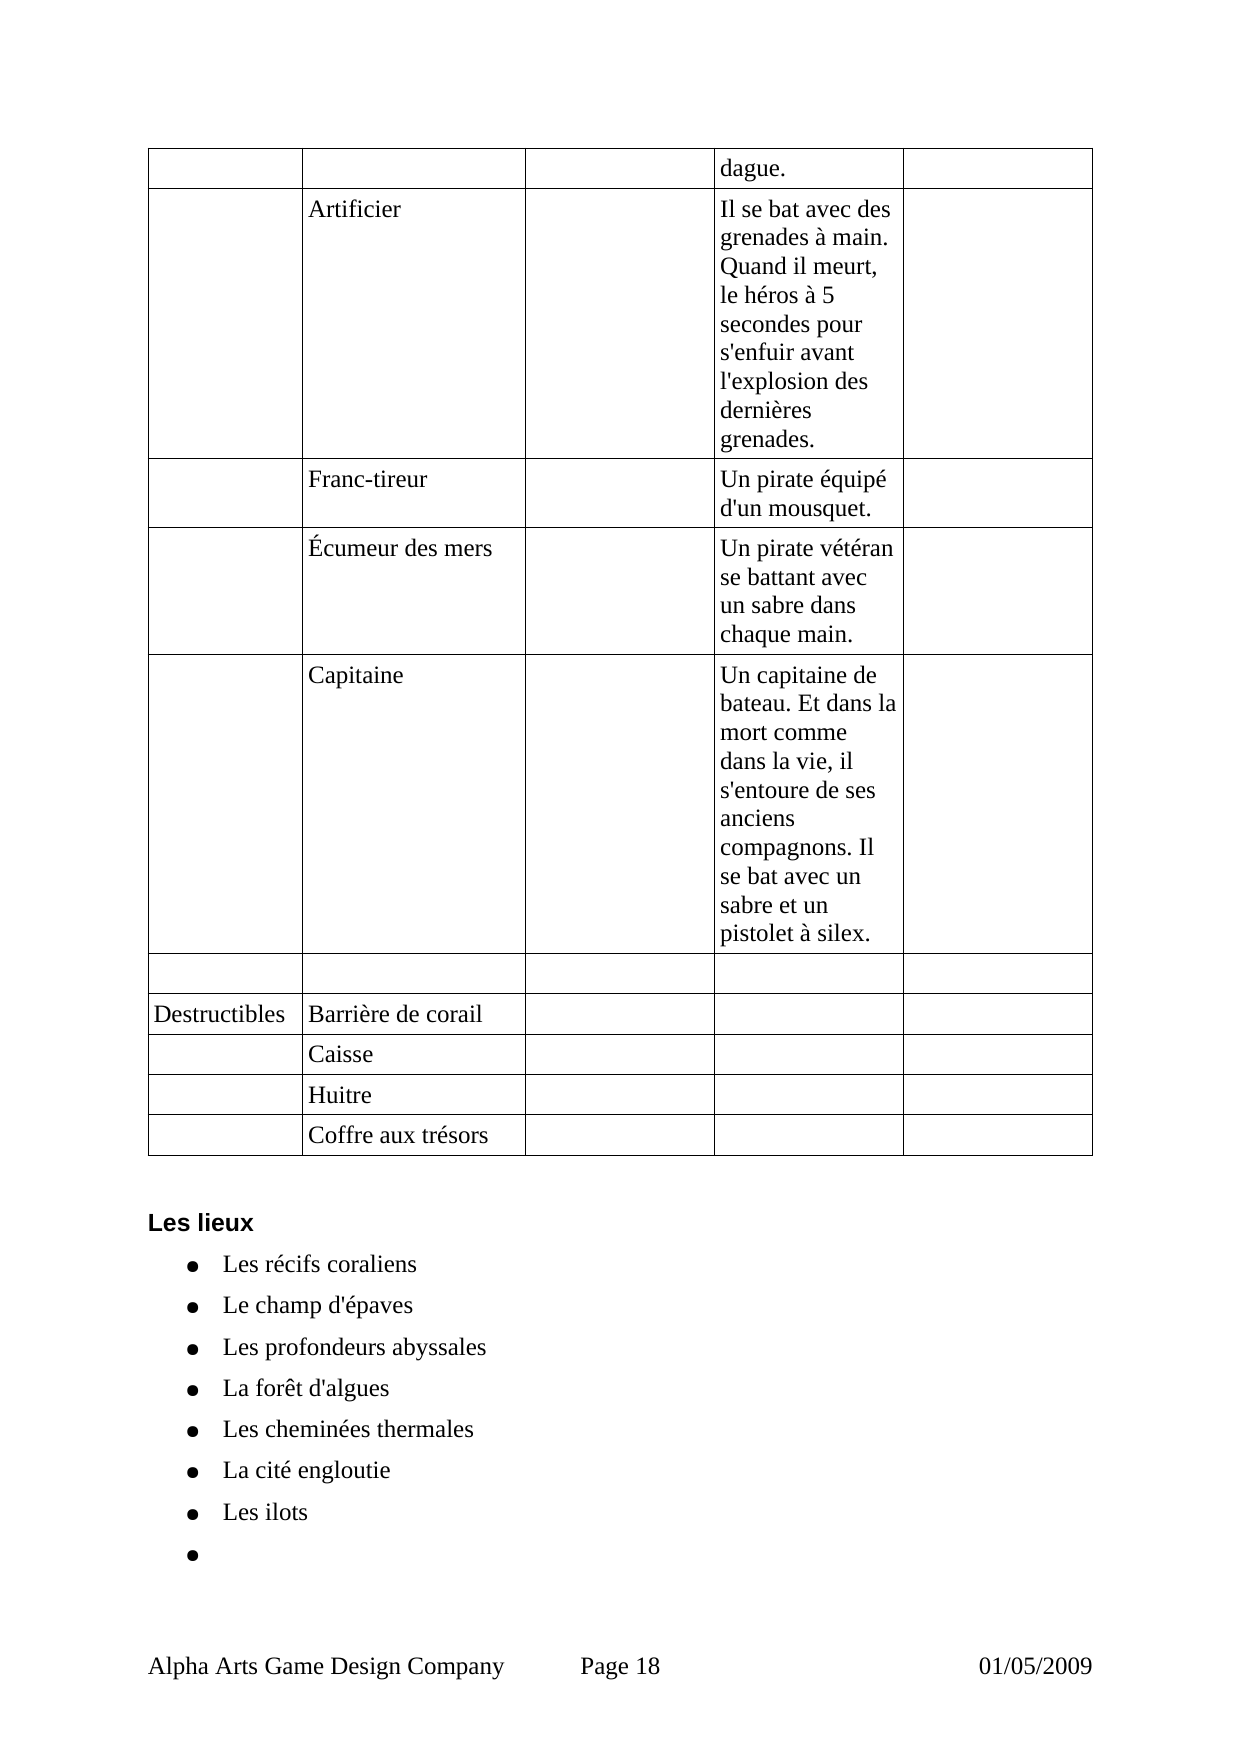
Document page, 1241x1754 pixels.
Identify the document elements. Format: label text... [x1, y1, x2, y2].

table_cell [715, 954, 903, 993]
table_cell [149, 954, 302, 993]
table_cell [904, 994, 1092, 1033]
table_cell Franc-tireur [303, 459, 525, 527]
table_cell [715, 1075, 903, 1114]
table_cell Barrière de corail [303, 994, 525, 1033]
table_cell [904, 655, 1092, 953]
table_cell [904, 1035, 1092, 1074]
table_cell [904, 954, 1092, 993]
table_cell [715, 1115, 903, 1154]
table_cell [526, 655, 714, 953]
table_cell [904, 1075, 1092, 1114]
table_cell [303, 954, 525, 993]
table_cell [904, 528, 1092, 654]
table_cell Un pirate vétéran se battant avec un sabre dans chaque main. [715, 528, 903, 654]
table_cell Il se bat avec des grenades à main. Quand il meurt, le héros à 5 secondes pour s'enfuir avant l'explosion des dernières grenades. [715, 189, 903, 458]
table_cell [149, 149, 302, 188]
table_cell [149, 1075, 302, 1114]
list La cité engloutie [185, 1456, 1092, 1484]
table_cell [526, 1115, 714, 1154]
table_cell [526, 1075, 714, 1114]
table_cell Artificier [303, 189, 525, 458]
table_cell [904, 459, 1092, 527]
table_cell Coffre aux trésors [303, 1115, 525, 1154]
table_cell [149, 655, 302, 953]
table_cell [149, 1115, 302, 1154]
table_cell [526, 189, 714, 458]
table_cell dague. [715, 149, 903, 188]
table_cell [715, 994, 903, 1033]
table_cell Capitaine [303, 655, 525, 953]
table_cell [526, 954, 714, 993]
table_cell [715, 1035, 903, 1074]
table_cell [526, 994, 714, 1033]
list La forêt d'algues [185, 1373, 1092, 1402]
list Le champ d'épaves [185, 1291, 1092, 1319]
table_cell [904, 1115, 1092, 1154]
table_cell Caisse [303, 1035, 525, 1074]
list Les profondeurs abyssales [185, 1332, 1092, 1361]
table_cell [526, 528, 714, 654]
table_cell Un pirate équipé d'un mousquet. [715, 459, 903, 527]
table_cell [904, 189, 1092, 458]
table_cell Écumeur des mers [303, 528, 525, 654]
subtitle Les lieux [148, 1208, 1092, 1237]
table_cell [904, 149, 1092, 188]
table_cell [526, 459, 714, 527]
table_cell [149, 528, 302, 654]
table_cell Un capitaine de bateau. Et dans la mort comme dans la vie, il s'entoure de ses anciens compagnons. Il se bat avec un sabre et un pistolet à silex. [715, 655, 903, 953]
table_cell Huitre [303, 1075, 525, 1114]
table_cell [303, 149, 525, 188]
table_cell [149, 459, 302, 527]
list Les ilots [185, 1497, 1092, 1526]
list Les récifs coraliens [185, 1249, 1092, 1278]
table_cell Destructibles [149, 994, 302, 1033]
list Les cheminées thermales [185, 1414, 1092, 1443]
table_cell [149, 189, 302, 458]
table_cell [149, 1035, 302, 1074]
table_cell [526, 149, 714, 188]
table_cell [526, 1035, 714, 1074]
